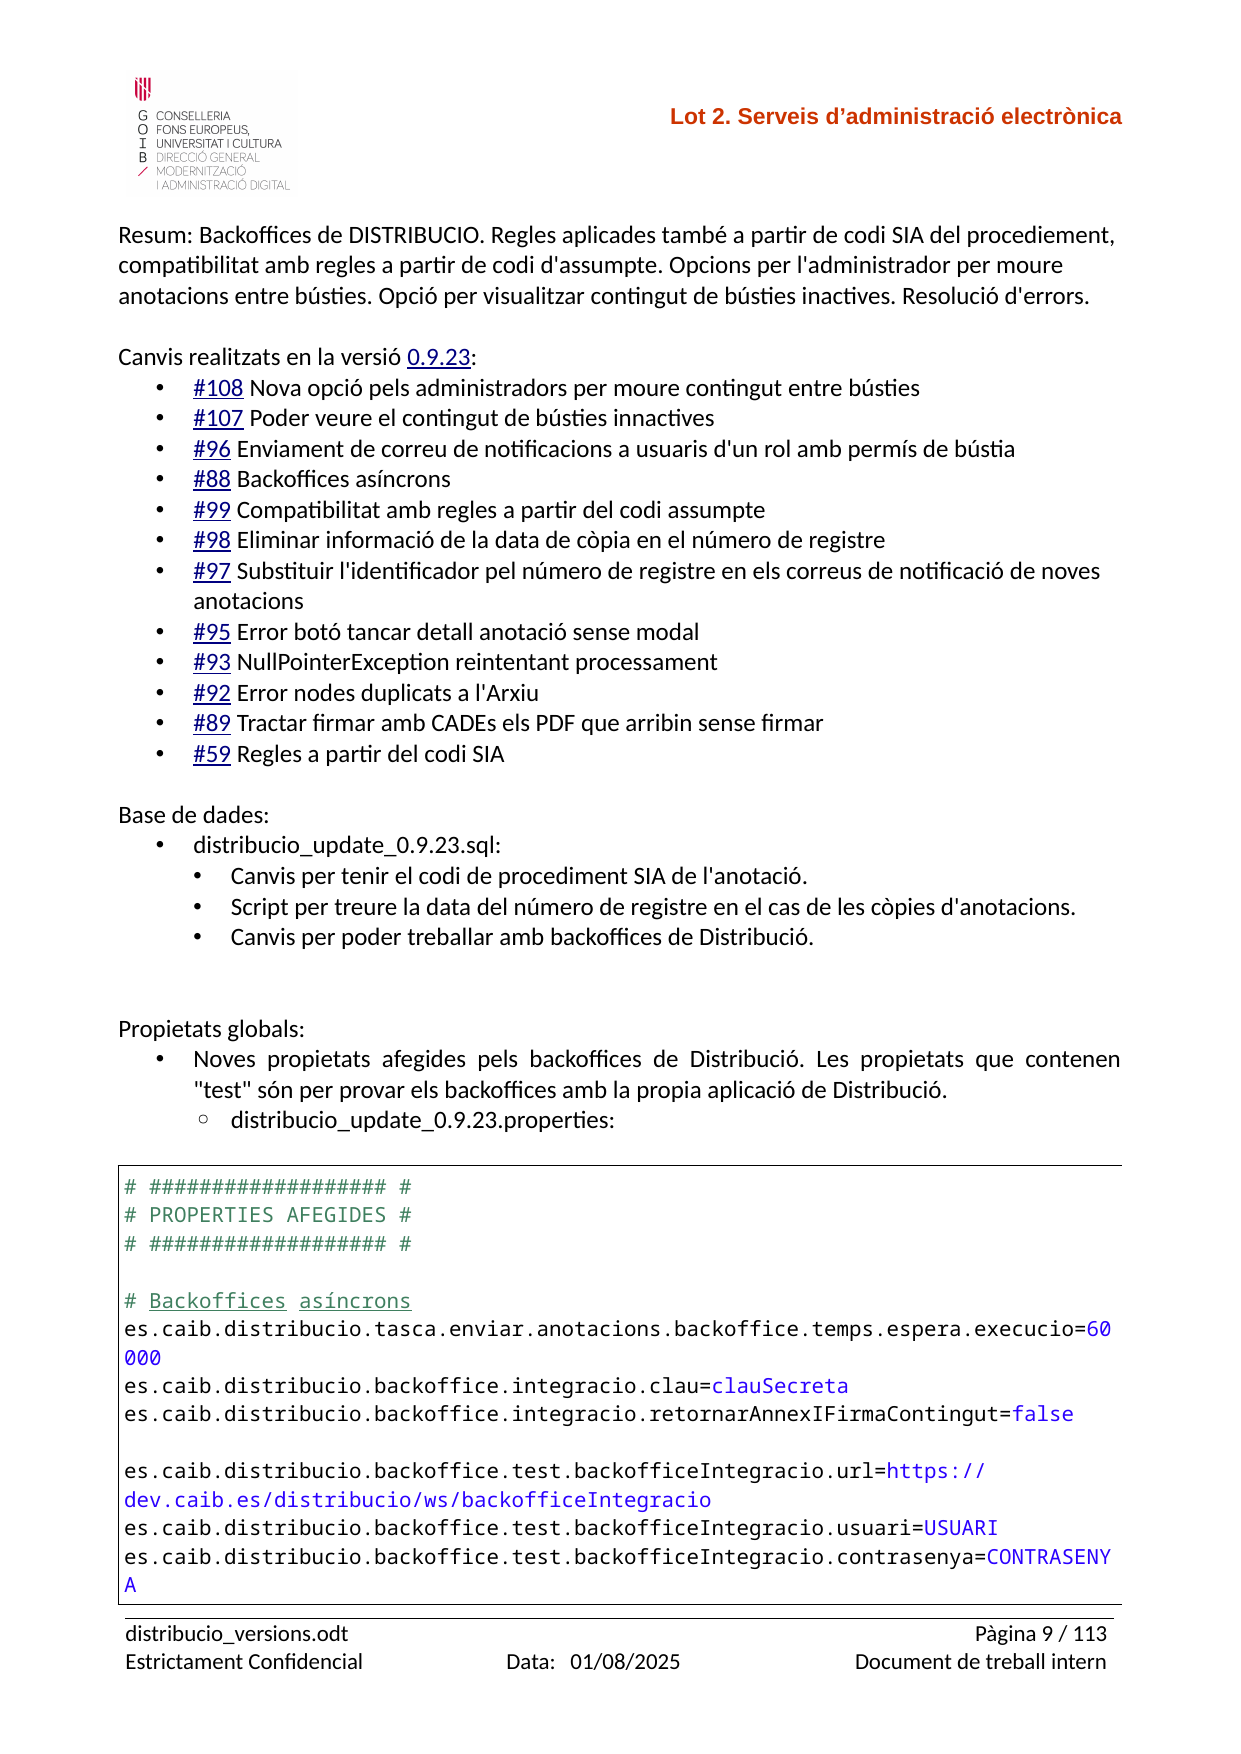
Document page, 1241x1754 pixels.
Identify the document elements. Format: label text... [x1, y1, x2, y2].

text Canvis realitzats en la versió 0.9.23: [118, 341, 1122, 372]
table_header # ################### # # PROPERTIES AFEGIDES # # ################### # # Backoffices asíncrons es.caib.distribucio.tasca.enviar.anotacions.backoffice.temps.espera.execucio=60000 es.caib.distribucio.backoffice.integracio.clau=clauSecreta es.caib.distribucio.backoffice.integracio.retornarAnnexIFirmaContingut=false es.caib.distribucio.backoffice.test.backofficeIntegracio.url=https://dev.caib.es/distribucio/ws/backofficeIntegracio es.caib.distribucio.backoffice.test.backofficeIntegracio.usuari=USUARI es.caib.distribucio.backoffice.test.backofficeIntegracio.contrasenya=CONTRASENYA [119, 1166, 1122, 1604]
text Resum: Backoffices de DISTRIBUCIO. Regles aplicades també a partir de codi SIA del procediement, compatibilitat amb regles a partir de codi d'assumpte. Opcions per l'administrador per moure anotacions entre bústies. Opció per visualitzar contingut de bústies inactives. Resolució d'errors. [118, 219, 1122, 311]
list #97 Substituir l'identificador pel número de registre en els correus de notificació de noves anotacions [156, 555, 1122, 616]
list #99 Compatibilitat amb regles a partir del codi assumpte [156, 494, 1122, 524]
list #107 Poder veure el contingut de bústies innactives [156, 402, 1122, 433]
list #93 NullPointerException reintentant processament [156, 646, 1122, 677]
list #59 Regles a partir del codi SIA [156, 738, 1122, 768]
text Propietats globals: [118, 1013, 1122, 1043]
list #98 Eliminar informació de la data de còpia en el número de registre [156, 524, 1122, 555]
list #96 Enviament de correu de notificacions a usuaris d'un rol amb permís de bústia [156, 433, 1122, 463]
list #108 Nova opció pels administradors per moure contingut entre bústies [156, 372, 1122, 402]
list #95 Error botó tancar detall anotació sense modal [156, 616, 1122, 646]
list Noves propietats afegides pels backoffices de Distribució. Les propietats que contenen "test" són per provar els backoffices amb la propia aplicació de Distribució. [156, 1043, 1122, 1104]
picture [126, 70, 299, 197]
list #88 Backoffices asíncrons [156, 463, 1122, 494]
text Base de dades: [118, 799, 1122, 829]
list Canvis per poder treballar amb backoffices de Distribució. [193, 921, 1122, 952]
list #92 Error nodes duplicats a l'Arxiu [156, 677, 1122, 707]
list #89 Tractar firmar amb CADEs els PDF que arribin sense firmar [156, 707, 1122, 738]
list Canvis per tenir el codi de procediment SIA de l'anotació. [193, 860, 1122, 891]
list Script per treure la data del número de registre en el cas de les còpies d'anotacions. [193, 891, 1122, 921]
list distribucio_update_0.9.23.sql: [156, 829, 1122, 860]
list distribucio_update_0.9.23.properties: [193, 1104, 1122, 1135]
